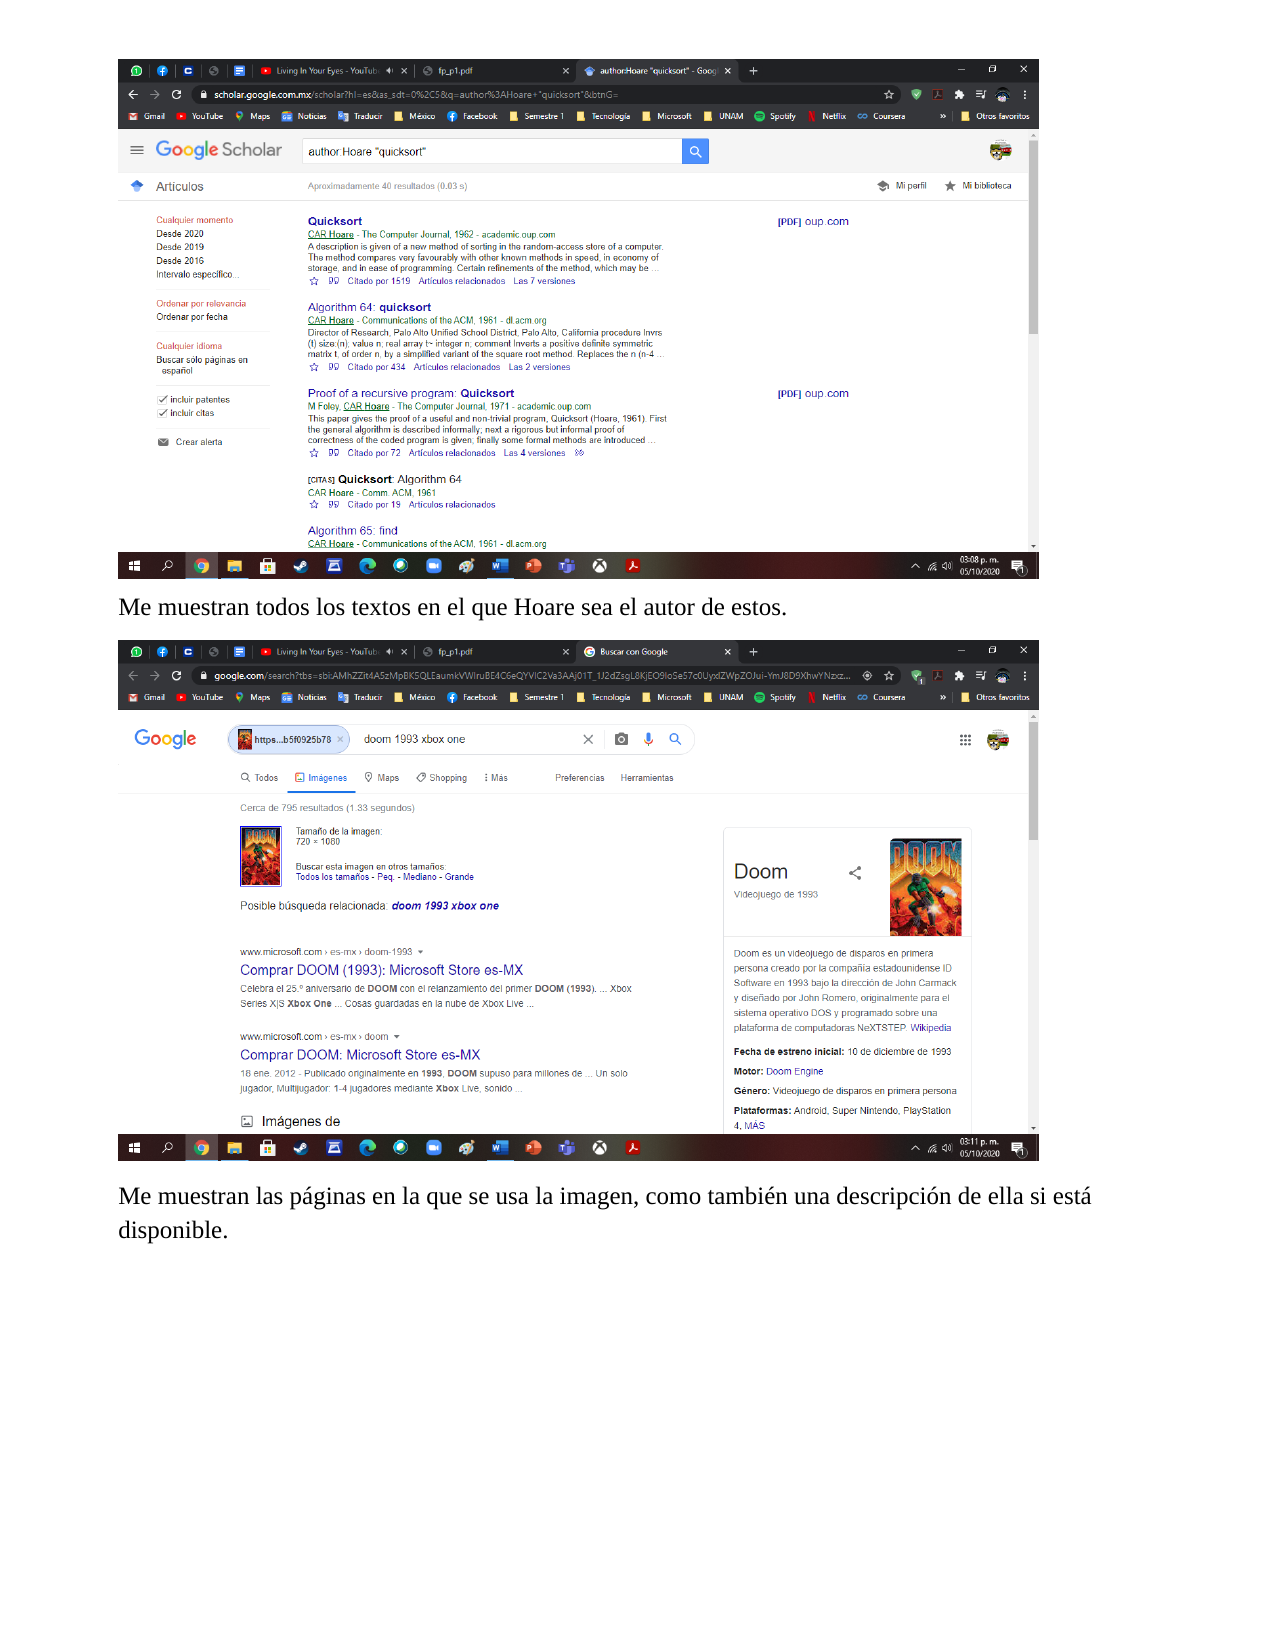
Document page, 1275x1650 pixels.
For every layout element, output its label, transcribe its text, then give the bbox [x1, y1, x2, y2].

picture [118, 640, 1039, 1161]
text Me muestran todos los textos en el que Hoare sea el autor de estos. [118, 592, 1205, 620]
picture [118, 59, 1039, 579]
text Me muestran las páginas en la que se usa la imagen, como también una descripción de ella si está disponible. [118, 1181, 1205, 1244]
